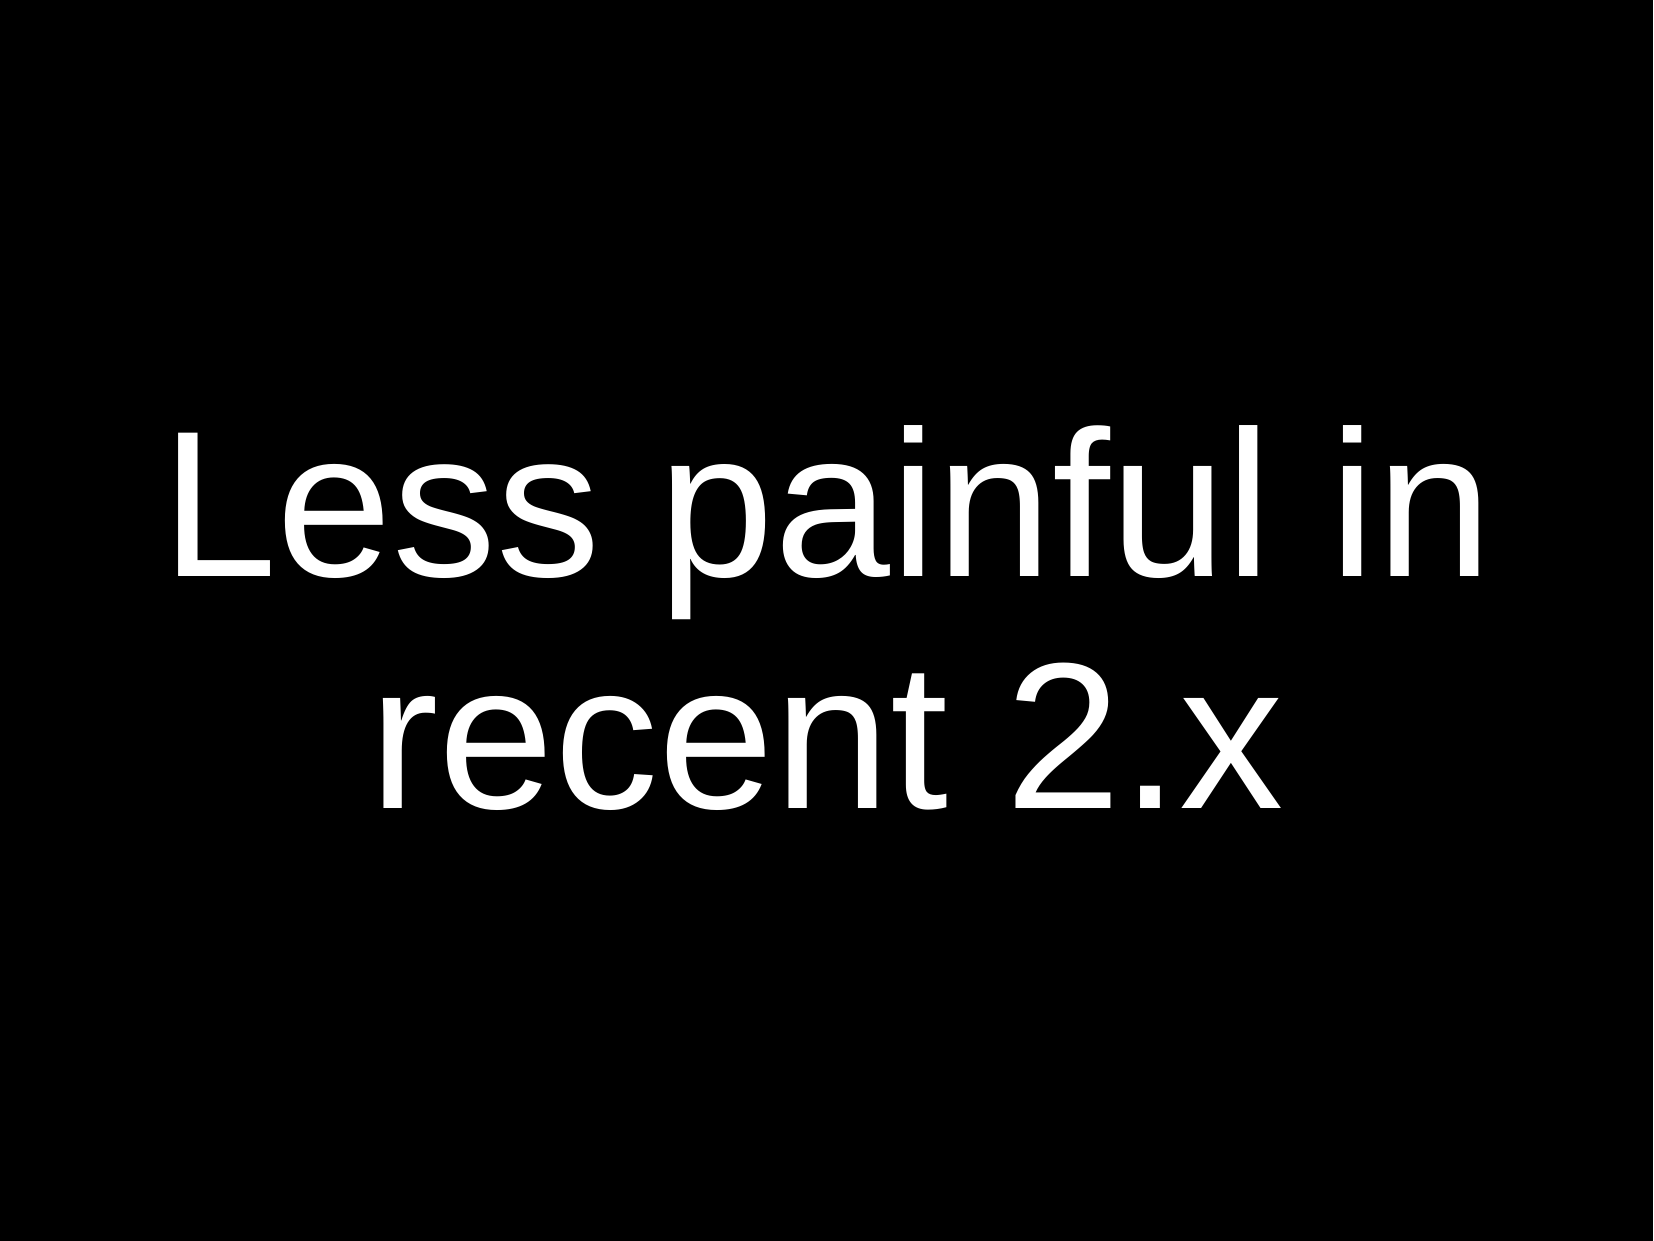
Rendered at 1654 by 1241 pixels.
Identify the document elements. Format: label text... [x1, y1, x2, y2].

title Less painful in recent 2.x [82, 101, 1571, 1140]
